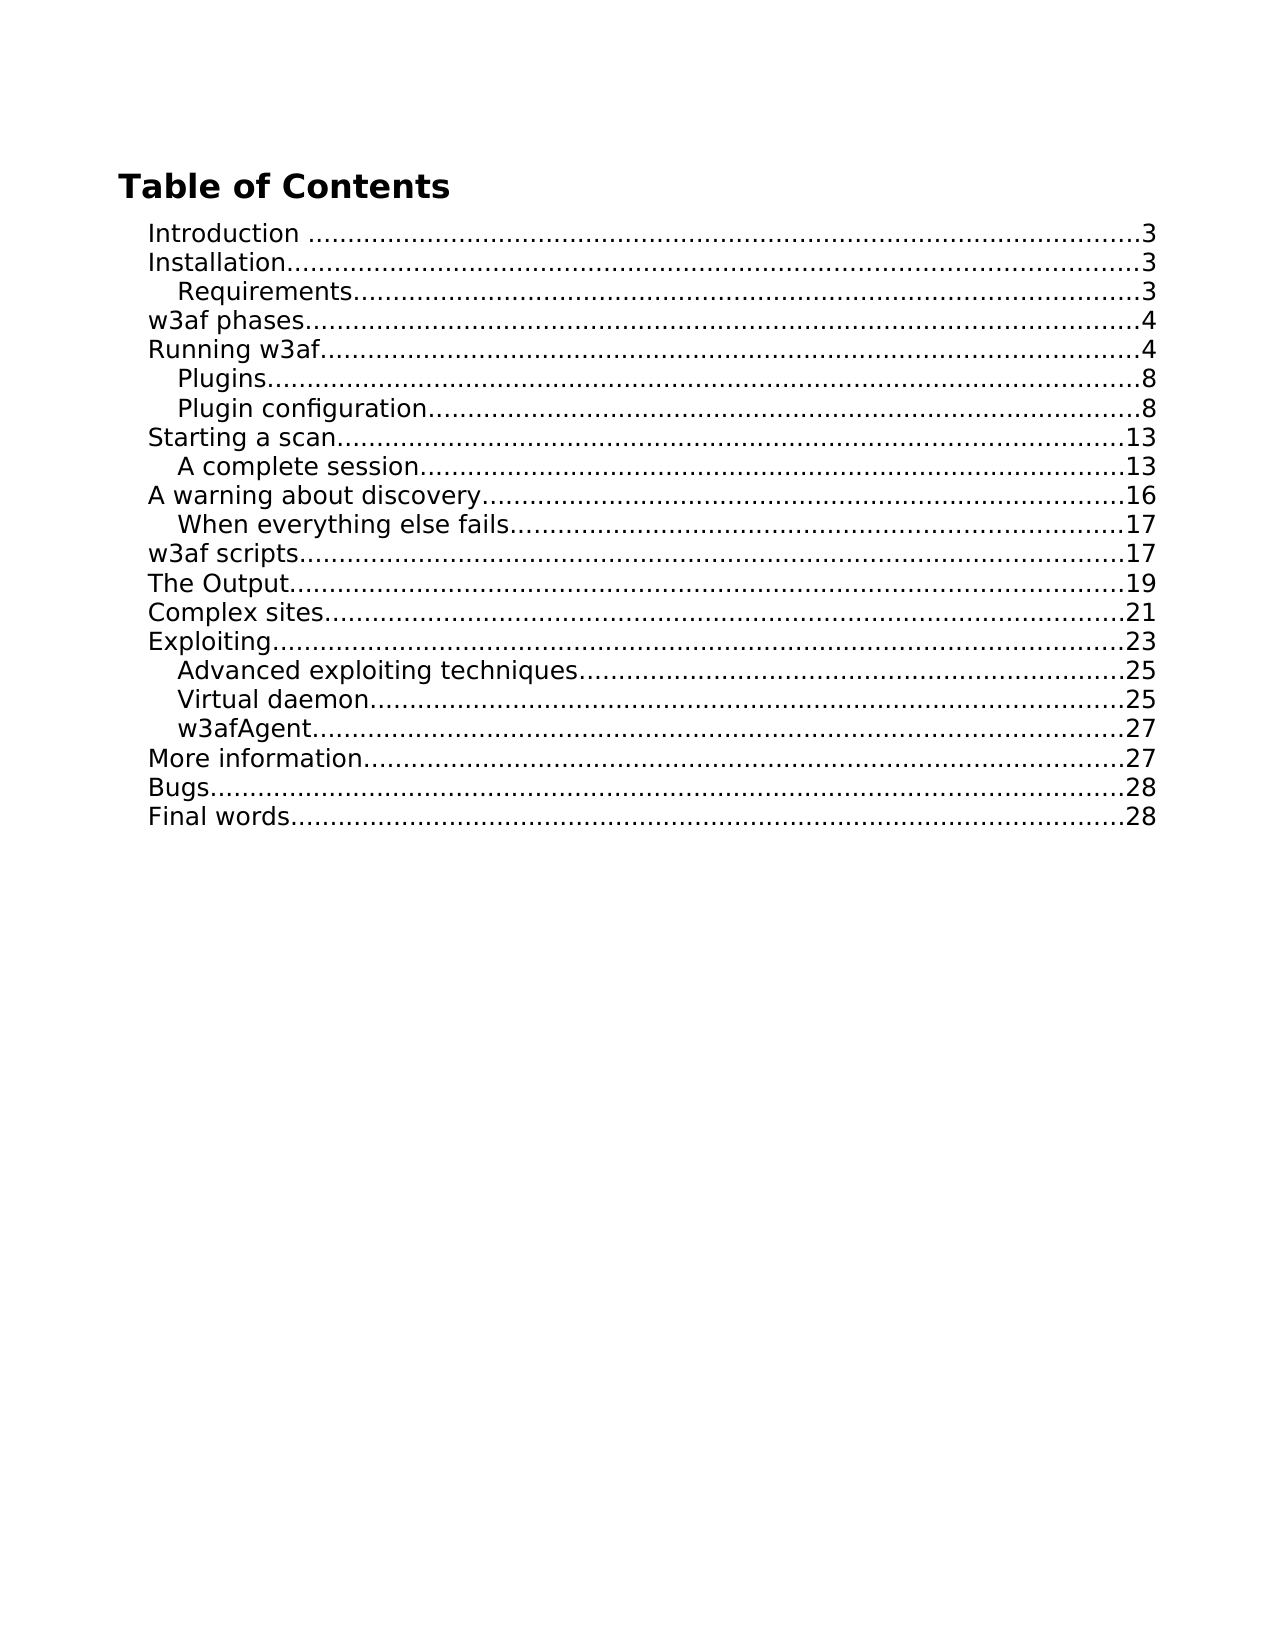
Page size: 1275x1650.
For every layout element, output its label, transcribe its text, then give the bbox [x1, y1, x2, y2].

text More information 27 [148, 744, 1157, 773]
text Installation 3 [148, 248, 1157, 277]
text Plugin configuration 8 [177, 394, 1157, 423]
text A warning about discovery 16 [148, 481, 1157, 510]
text w3af scripts 17 [148, 539, 1157, 569]
text Introduction 3 [148, 219, 1157, 248]
text Running w3af 4 [148, 335, 1157, 364]
text Requirements 3 [177, 277, 1157, 306]
text Bugs 28 [148, 773, 1157, 802]
text Virtual daemon 25 [177, 685, 1157, 714]
text Plugins 8 [177, 364, 1157, 394]
text A complete session 13 [177, 452, 1157, 481]
text The Output 19 [148, 569, 1157, 598]
text Starting a scan 13 [148, 423, 1157, 452]
text Exploiting 23 [148, 627, 1157, 656]
text w3af phases 4 [148, 306, 1157, 335]
text Final words 28 [148, 802, 1157, 831]
subtitle Table of Contents [118, 167, 1157, 206]
text Advanced exploiting techniques 25 [177, 656, 1157, 685]
text w3afAgent 27 [177, 714, 1157, 744]
text When everything else fails... 17 [177, 510, 1157, 539]
text Complex sites 21 [148, 598, 1157, 627]
